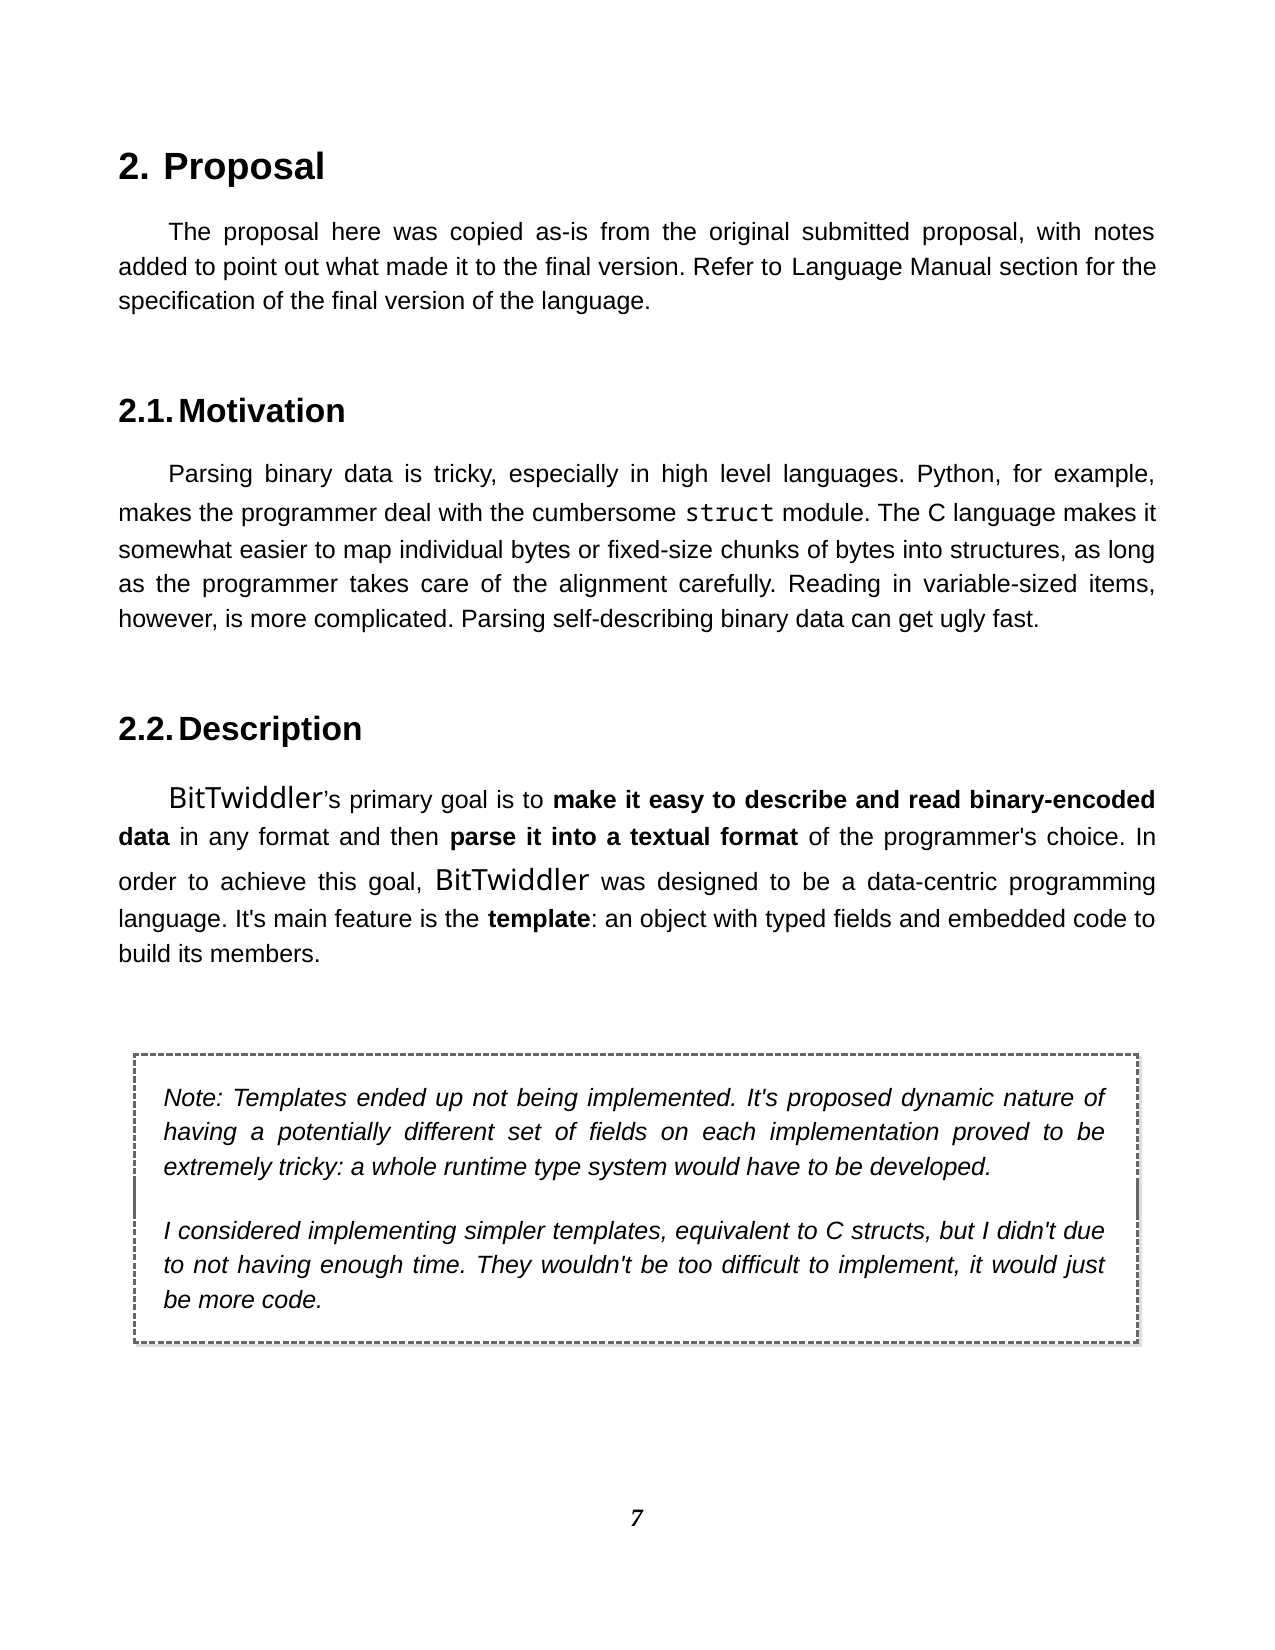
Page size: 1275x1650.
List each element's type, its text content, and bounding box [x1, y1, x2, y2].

subtitle Motivation [118, 391, 1157, 429]
text BitTwiddler’s primary goal is to make it easy to describe and read binary-encoded data in any format and then parse it into a textual format of the programmer's choice. In order to achieve this goal, BitTwiddler was designed to be a data-centric programming language. It's main feature is the template: an object with typed fields and embedded code to build its members. [118, 777, 1157, 968]
text Parsing binary data is tricky, especially in high level languages. Python, for example, makes the programmer deal with the cumbersome struct module. The C language makes it somewhat easier to map individual bytes or fixed-size chunks of bytes into structures, as long as the programmer takes care of the alignment carefully. Reading in variable-sized items, however, is more complicated. Parsing self-describing binary data can get ugly fast. [118, 459, 1157, 632]
text I considered implementing simpler templates, equivalent to C structs, but I didn't due to not having enough time. They wouldn't be too difficult to implement, it would just be more code. [133, 1186, 1139, 1344]
text The proposal here was copied as-is from the original submitted proposal, with notes added to point out what made it to the final version. Refer to Language Manual section for the specification of the final version of the language. [118, 217, 1157, 315]
text Note: Templates ended up not being implemented. It's proposed dynamic nature of having a potentially different set of fields on each implementation proved to be extremely tricky: a whole runtime type system would have to be developed. [133, 1052, 1139, 1180]
subtitle Proposal [118, 144, 1157, 187]
subtitle Description [118, 708, 1157, 747]
